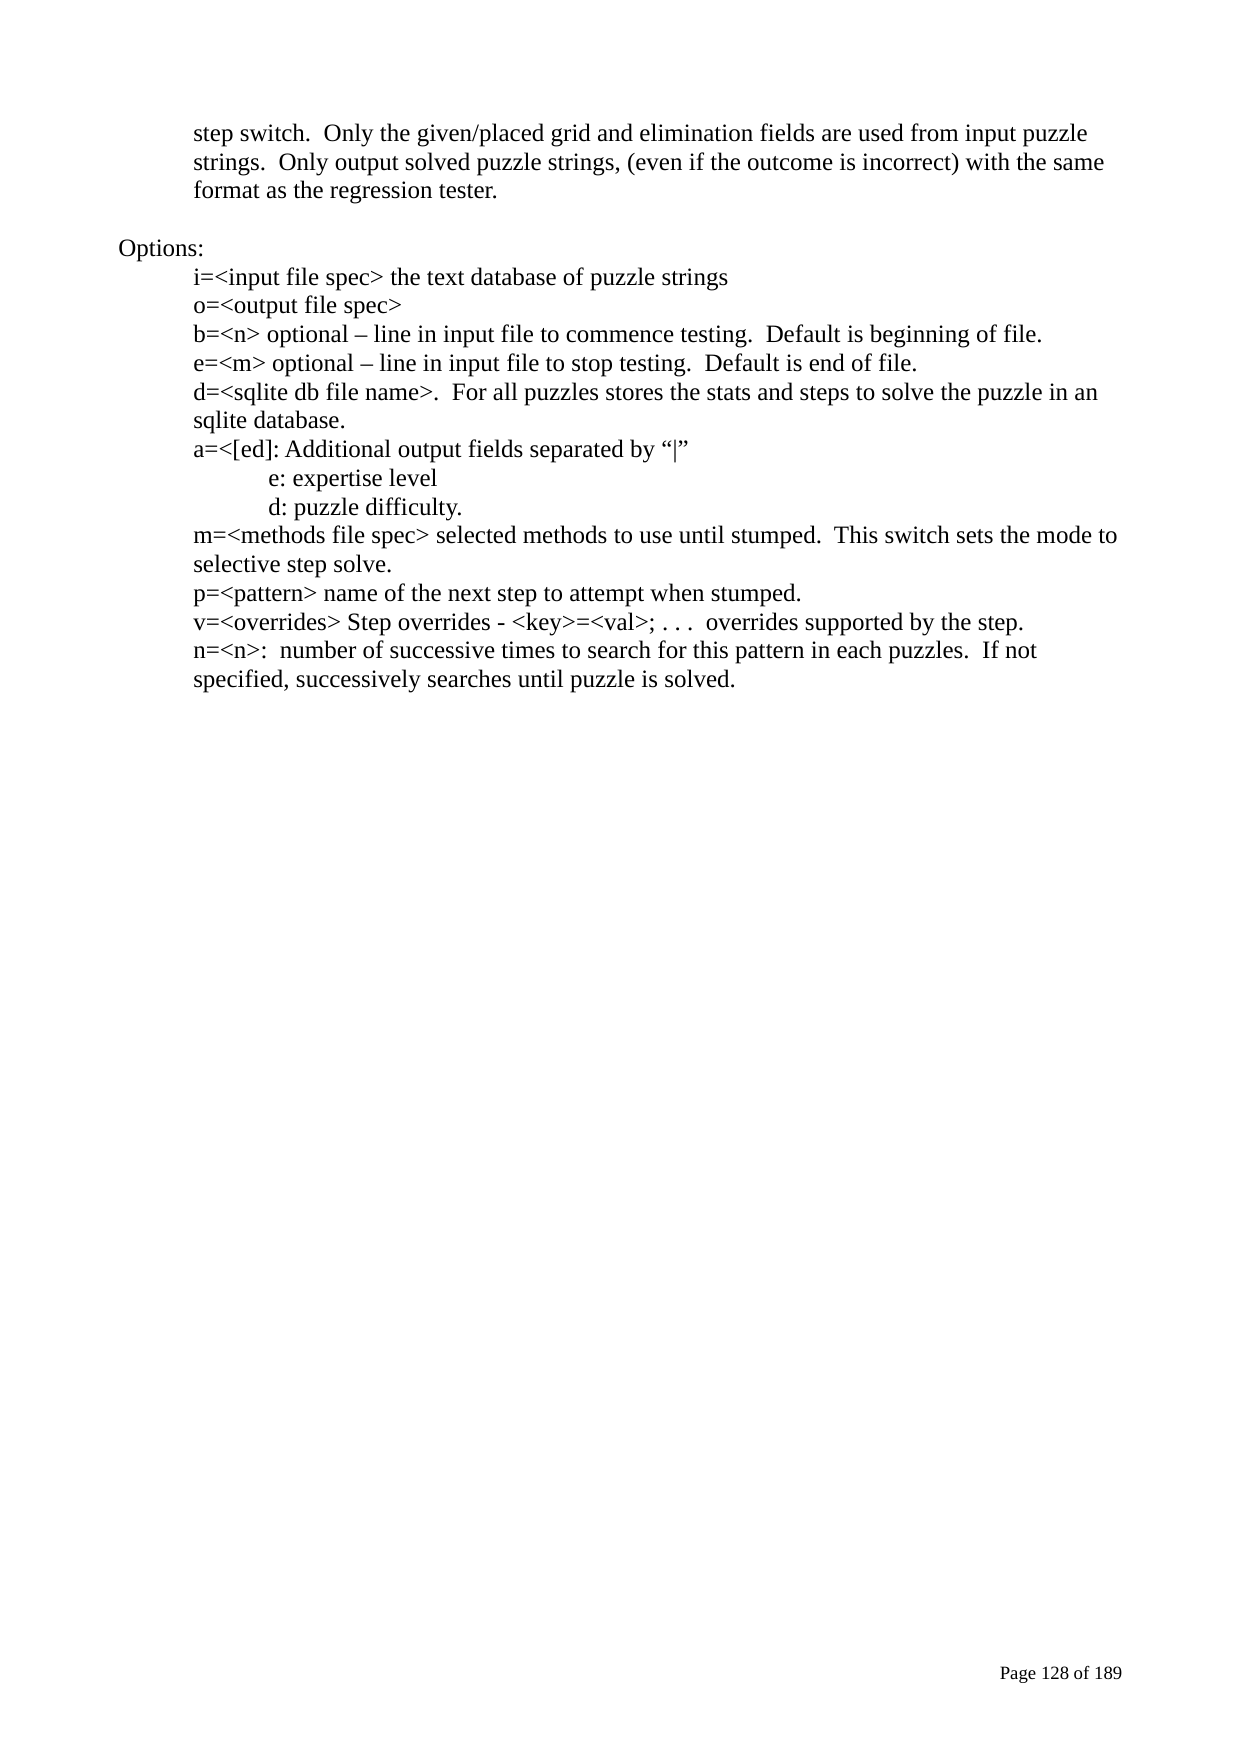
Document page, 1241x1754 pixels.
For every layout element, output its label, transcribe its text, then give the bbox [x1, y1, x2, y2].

text e=<m> optional – line in input file to stop testing. Default is end of file. [118, 348, 1122, 377]
text d=<sqlite db file name>. For all puzzles stores the stats and steps to solve the puzzle in an sqlite database. [193, 377, 1122, 434]
text v=<overrides> Step overrides - <key>=<val>; . . . overrides supported by the step. [193, 607, 1122, 636]
text m=<methods file spec> selected methods to use until stumped. This switch sets the mode to selective step solve. [193, 521, 1122, 578]
text d: puzzle difficulty. [193, 492, 1122, 521]
text Options: [118, 233, 1122, 262]
text n=<n>: number of successive times to search for this pattern in each puzzles. If not specified, successively searches until puzzle is solved. [193, 636, 1122, 693]
text a=<[ed]: Additional output fields separated by “|” [193, 434, 1122, 463]
list step switch. Only the given/placed grid and elimination fields are used from input puzzle strings. Only output solved puzzle strings, (even if the outcome is incorrect) with the same format as the regression tester. [156, 118, 1122, 204]
text e: expertise level [193, 463, 1122, 492]
text b=<n> optional – line in input file to commence testing. Default is beginning of file. [118, 319, 1122, 348]
text p=<pattern> name of the next step to attempt when stumped. [193, 578, 1122, 607]
text i=<input file spec> the text database of puzzle strings [118, 262, 1122, 291]
text o=<output file spec> [118, 291, 1122, 319]
